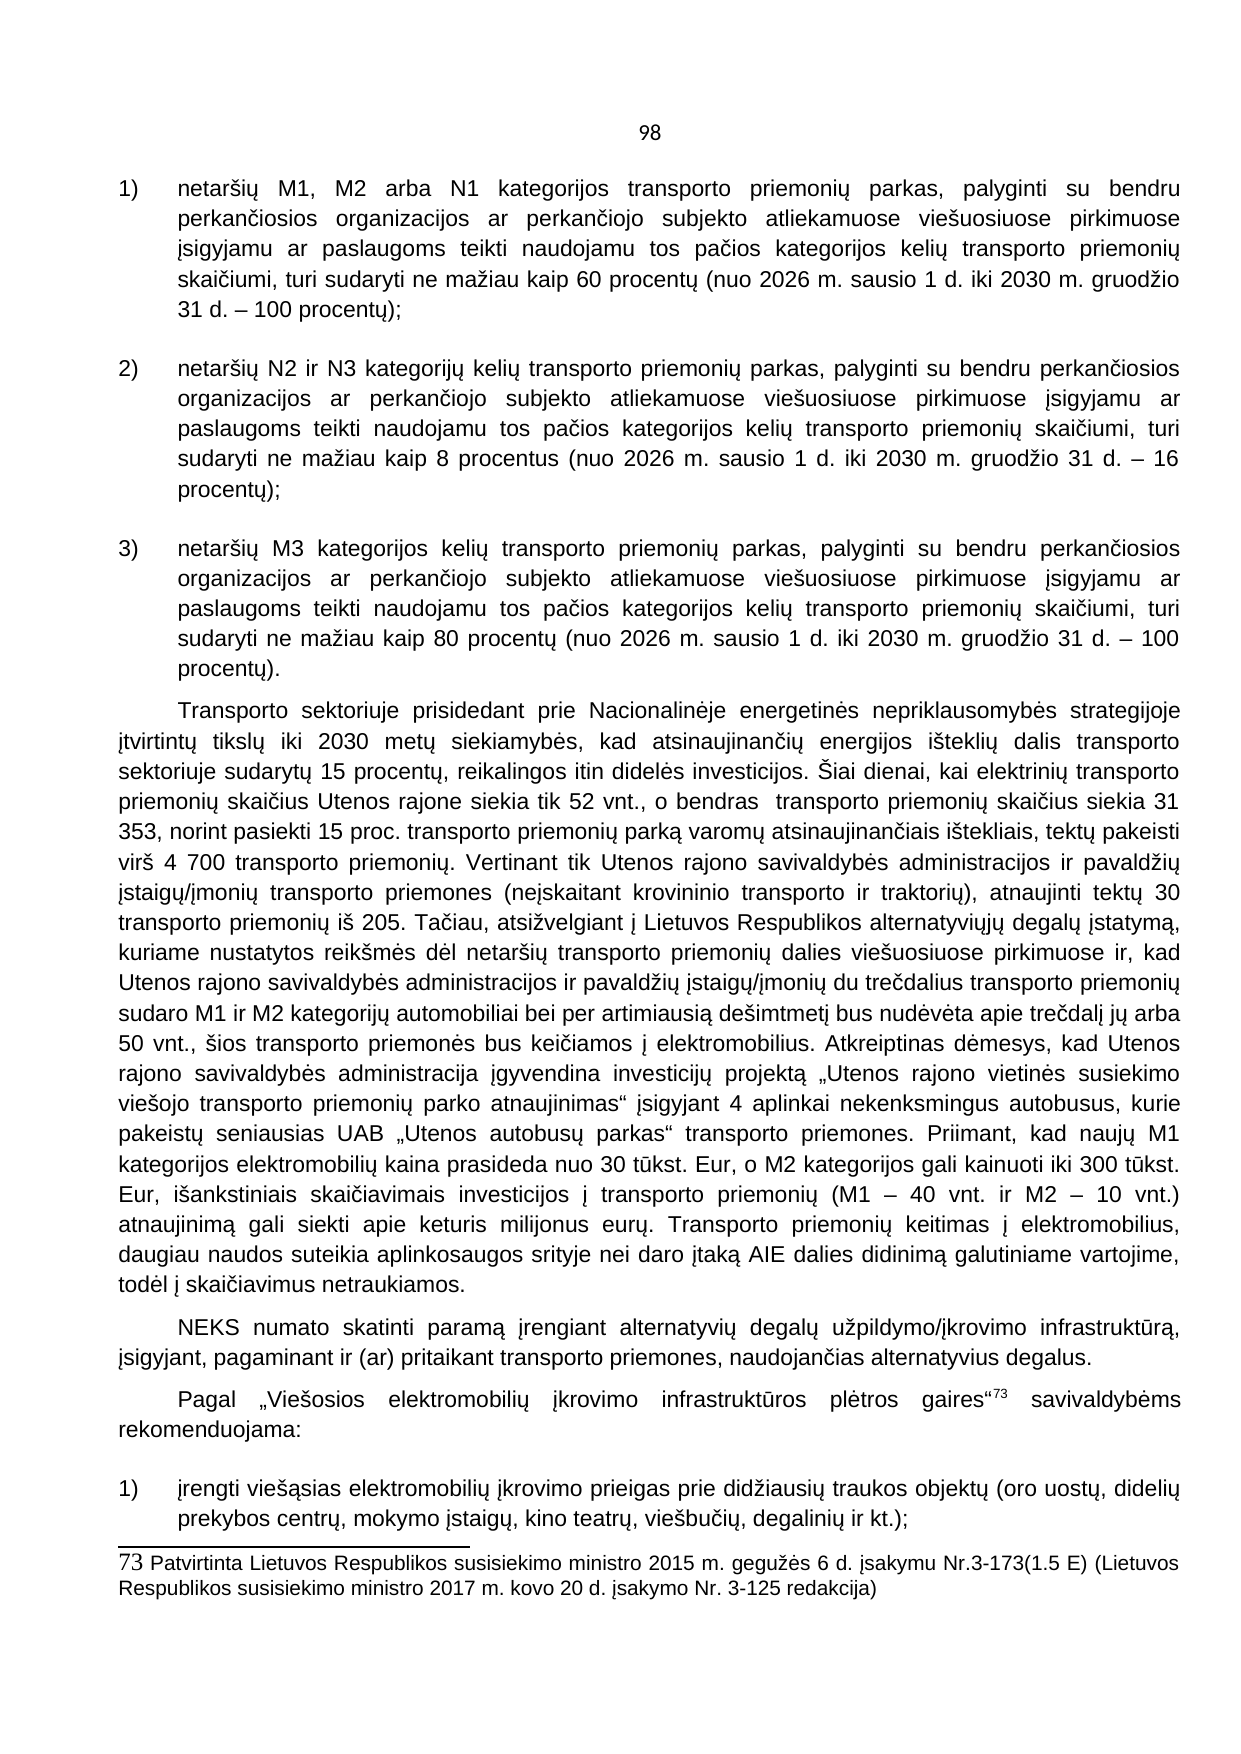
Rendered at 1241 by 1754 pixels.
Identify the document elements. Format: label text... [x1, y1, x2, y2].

text 1) įrengti viešąsias elektromobilių įkrovimo prieigas prie didžiausių traukos objektų (oro uostų, didelių prekybos centrų, mokymo įstaigų, kino teatrų, viešbučių, degalinių ir kt.); [118, 1475, 1181, 1532]
text 3) netaršių M3 kategorijos kelių transporto priemonių parkas, palyginti su bendru perkančiosios organizacijos ar perkančiojo subjekto atliekamuose viešuosiuose pirkimuose įsigyjamu ar paslaugoms teikti naudojamu tos pačios kategorijos kelių transporto priemonių skaičiumi, turi sudaryti ne mažiau kaip 80 procentų (nuo 2026 m. sausio 1 d. iki 2030 m. gruodžio 31 d. – 100 procentų). [118, 534, 1181, 682]
text Pagal „Viešosios elektromobilių įkrovimo infrastruktūros plėtros gaires“ savivaldybėms rekomenduojama: [118, 1386, 1181, 1443]
text Patvirtinta Lietuvos Respublikos susisiekimo ministro 2015 m. gegužės 6 d. įsakymu Nr.3-173(1.5 E) (Lietuvos Respublikos susisiekimo ministro 2017 m. kovo 20 d. įsakymo Nr. 3-125 redakcija) [118, 1547, 1181, 1599]
text Transporto sektoriuje prisidedant prie Nacionalinėje energetinės nepriklausomybės strategijoje įtvirtintų tikslų iki 2030 metų siekiamybės, kad atsinaujinančių energijos išteklių dalis transporto sektoriuje sudarytų 15 procentų, reikalingos itin didelės investicijos. Šiai dienai, kai elektrinių transporto priemonių skaičius Utenos rajone siekia tik 52 vnt., o bendras transporto priemonių skaičius siekia 31 353, norint pasiekti 15 proc. transporto priemonių parką varomų atsinaujinančiais ištekliais, tektų pakeisti virš 4 700 transporto priemonių. Vertinant tik Utenos rajono savivaldybės administracijos ir pavaldžių įstaigų/įmonių transporto priemones (neįskaitant krovininio transporto ir traktorių), atnaujinti tektų 30 transporto priemonių iš 205. Tačiau, atsižvelgiant į Lietuvos Respublikos alternatyviųjų degalų įstatymą, kuriame nustatytos reikšmės dėl netaršių transporto priemonių dalies viešuosiuose pirkimuose ir, kad Utenos rajono savivaldybės administracijos ir pavaldžių įstaigų/įmonių du trečdalius transporto priemonių sudaro M1 ir M2 kategorijų automobiliai bei per artimiausią dešimtmetį bus nudėvėta apie trečdalį jų arba 50 vnt., šios transporto priemonės bus keičiamos į elektromobilius. Atkreiptinas dėmesys, kad Utenos rajono savivaldybės administracija įgyvendina investicijų projektą „Utenos rajono vietinės susiekimo viešojo transporto priemonių parko atnaujinimas“ įsigyjant 4 aplinkai nekenksmingus autobusus, kurie pakeistų seniausias UAB „Utenos autobusų parkas“ transporto priemones. Priimant, kad naujų M1 kategorijos elektromobilių kaina prasideda nuo 30 tūkst. Eur, o M2 kategorijos gali kainuoti iki 300 tūkst. Eur, išankstiniais skaičiavimais investicijos į transporto priemonių (M1 – 40 vnt. ir M2 – 10 vnt.) atnaujinimą gali siekti apie keturis milijonus eurų. Transporto priemonių keitimas į elektromobilius, daugiau naudos suteikia aplinkosaugos srityje nei daro įtaką AIE dalies didinimą galutiniame vartojime, todėl į skaičiavimus netraukiamos. [118, 697, 1181, 1298]
text 1) netaršių M1, M2 arba N1 kategorijos transporto priemonių parkas, palyginti su bendru perkančiosios organizacijos ar perkančiojo subjekto atliekamuose viešuosiuose pirkimuose įsigyjamu ar paslaugoms teikti naudojamu tos pačios kategorijos kelių transporto priemonių skaičiumi, turi sudaryti ne mažiau kaip 60 procentų (nuo 2026 m. sausio 1 d. iki 2030 m. gruodžio 31 d. – 100 procentų); [118, 175, 1181, 322]
text NEKS numato skatinti paramą įrengiant alternatyvių degalų užpildymo/įkrovimo infrastruktūrą, įsigyjant, pagaminant ir (ar) pritaikant transporto priemones, naudojančias alternatyvius degalus. [118, 1314, 1181, 1370]
text 2) netaršių N2 ir N3 kategorijų kelių transporto priemonių parkas, palyginti su bendru perkančiosios organizacijos ar perkančiojo subjekto atliekamuose viešuosiuose pirkimuose įsigyjamu ar paslaugoms teikti naudojamu tos pačios kategorijos kelių transporto priemonių skaičiumi, turi sudaryti ne mažiau kaip 8 procentus (nuo 2026 m. sausio 1 d. iki 2030 m. gruodžio 31 d. – 16 procentų); [118, 355, 1181, 502]
